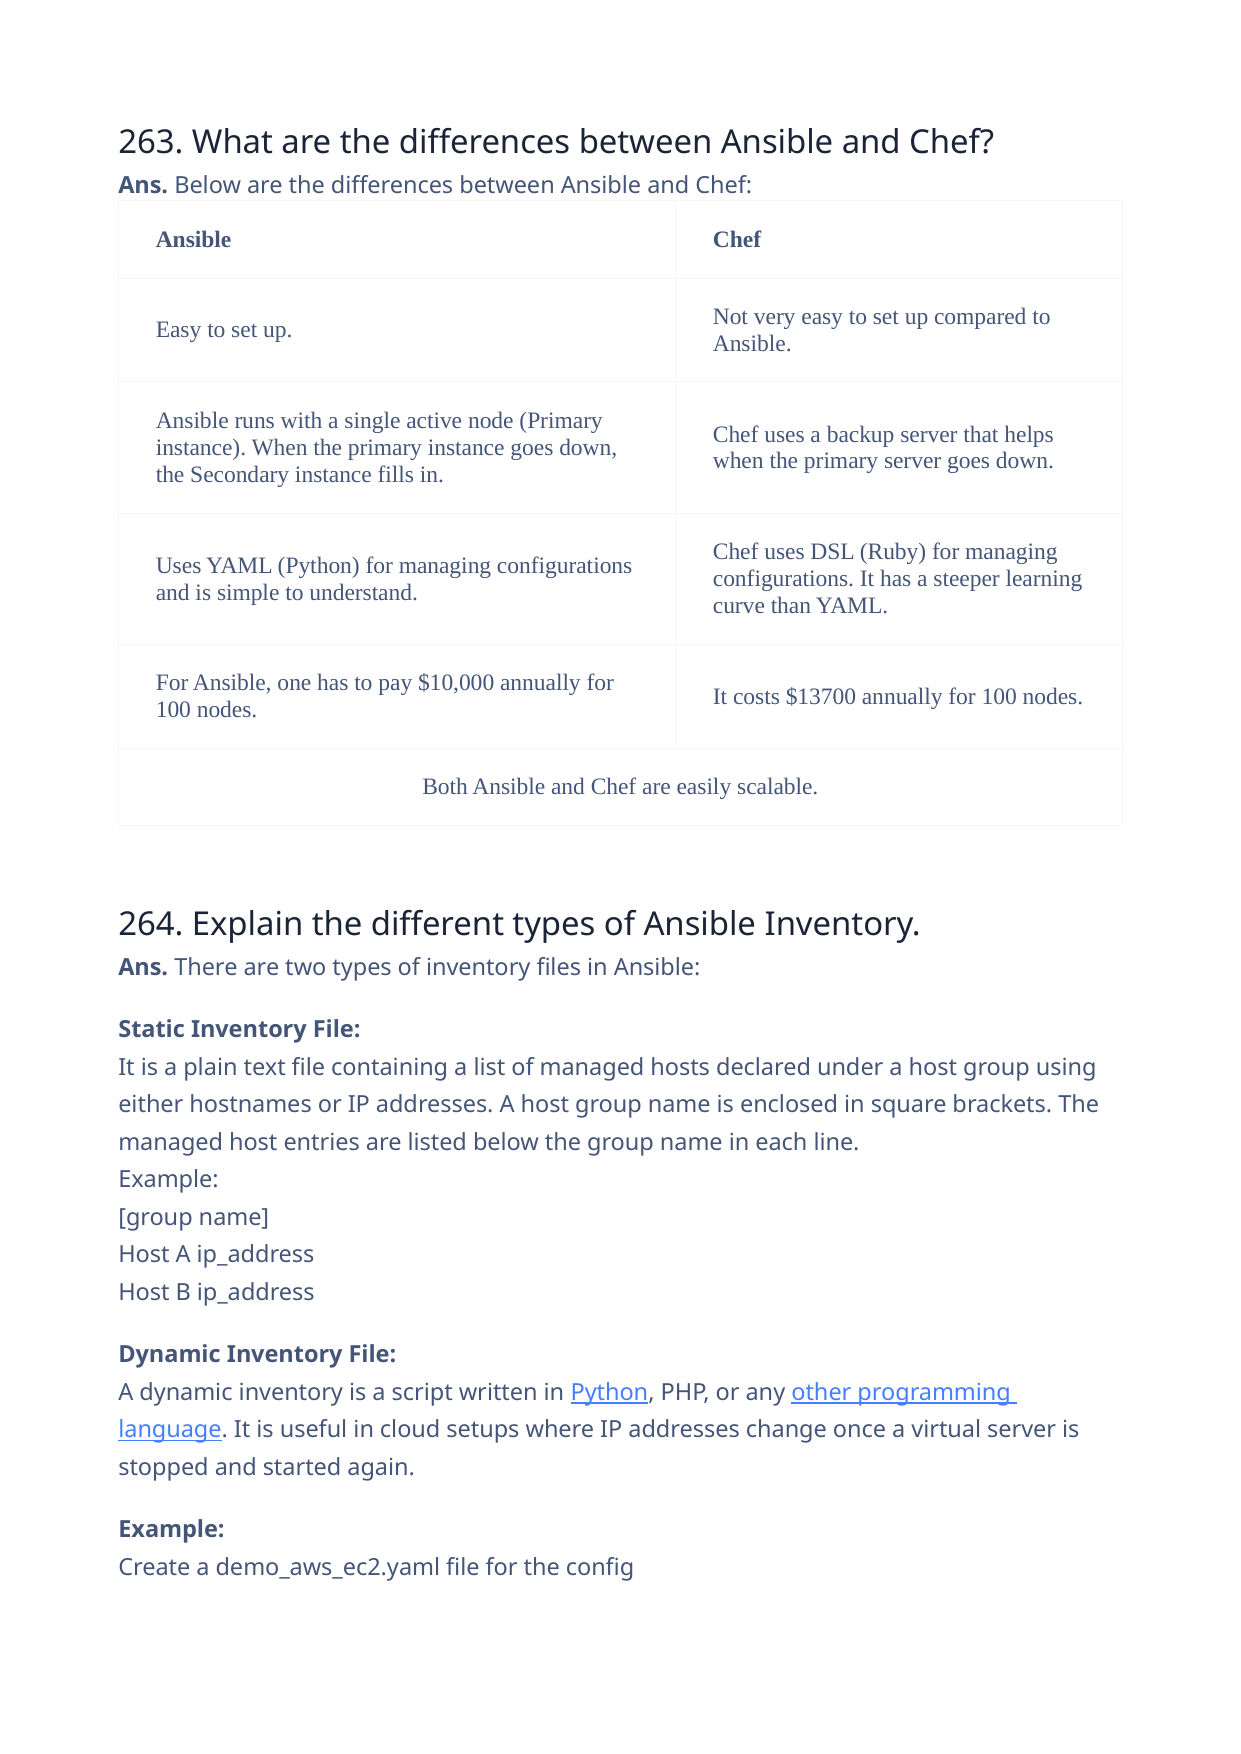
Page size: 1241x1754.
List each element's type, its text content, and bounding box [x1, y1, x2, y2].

table_cell For Ansible, one has to pay $10,000 annually for 100 nodes. [119, 645, 675, 748]
table_cell Not very easy to set up compared to Ansible. [676, 279, 1122, 381]
text Host A ip_address [118, 1232, 1122, 1269]
table_cell Chef uses a backup server that helps when the primary server goes down. [676, 382, 1122, 512]
table_cell Easy to set up. [119, 279, 675, 381]
table_cell Both Ansible and Chef are easily scalable. [119, 749, 1122, 825]
table_header Ansible [119, 201, 675, 277]
table_header Chef [676, 201, 1122, 277]
text Ans. There are two types of inventory files in Ansible: [118, 944, 1122, 982]
text Example: [118, 1507, 1122, 1544]
subtitle 264. Explain the different types of Ansible Inventory. [118, 900, 1122, 944]
text Create a demo_aws_ec2.yaml file for the config [118, 1544, 1122, 1582]
text [group name] [118, 1194, 1122, 1232]
text Host B ip_address [118, 1269, 1122, 1307]
text Example: [118, 1157, 1122, 1194]
text Static Inventory File: [118, 1007, 1122, 1044]
text Dynamic Inventory File: [118, 1332, 1122, 1369]
table_cell Uses YAML (Python) for managing configurations and is simple to understand. [119, 514, 675, 643]
table_cell Ansible runs with a single active node (Primary instance). When the primary instance goes down, the Secondary instance fills in. [119, 382, 675, 512]
text Ans. Below are the differences between Ansible and Chef: [118, 163, 1122, 200]
subtitle 263. What are the differences between Ansible and Chef? [118, 118, 1122, 163]
table_cell It costs $13700 annually for 100 nodes. [676, 645, 1122, 748]
text It is a plain text file containing a list of managed hosts declared under a host group using either hostnames or IP addresses. A host group name is enclosed in square brackets. The managed host entries are listed below the group name in each line. [118, 1044, 1122, 1157]
text A dynamic inventory is a script written in Python, PHP, or any other programming language. It is useful in cloud setups where IP addresses change once a virtual server is stopped and started again. [118, 1369, 1122, 1482]
table_cell Chef uses DSL (Ruby) for managing configurations. It has a steeper learning curve than YAML. [676, 514, 1122, 643]
